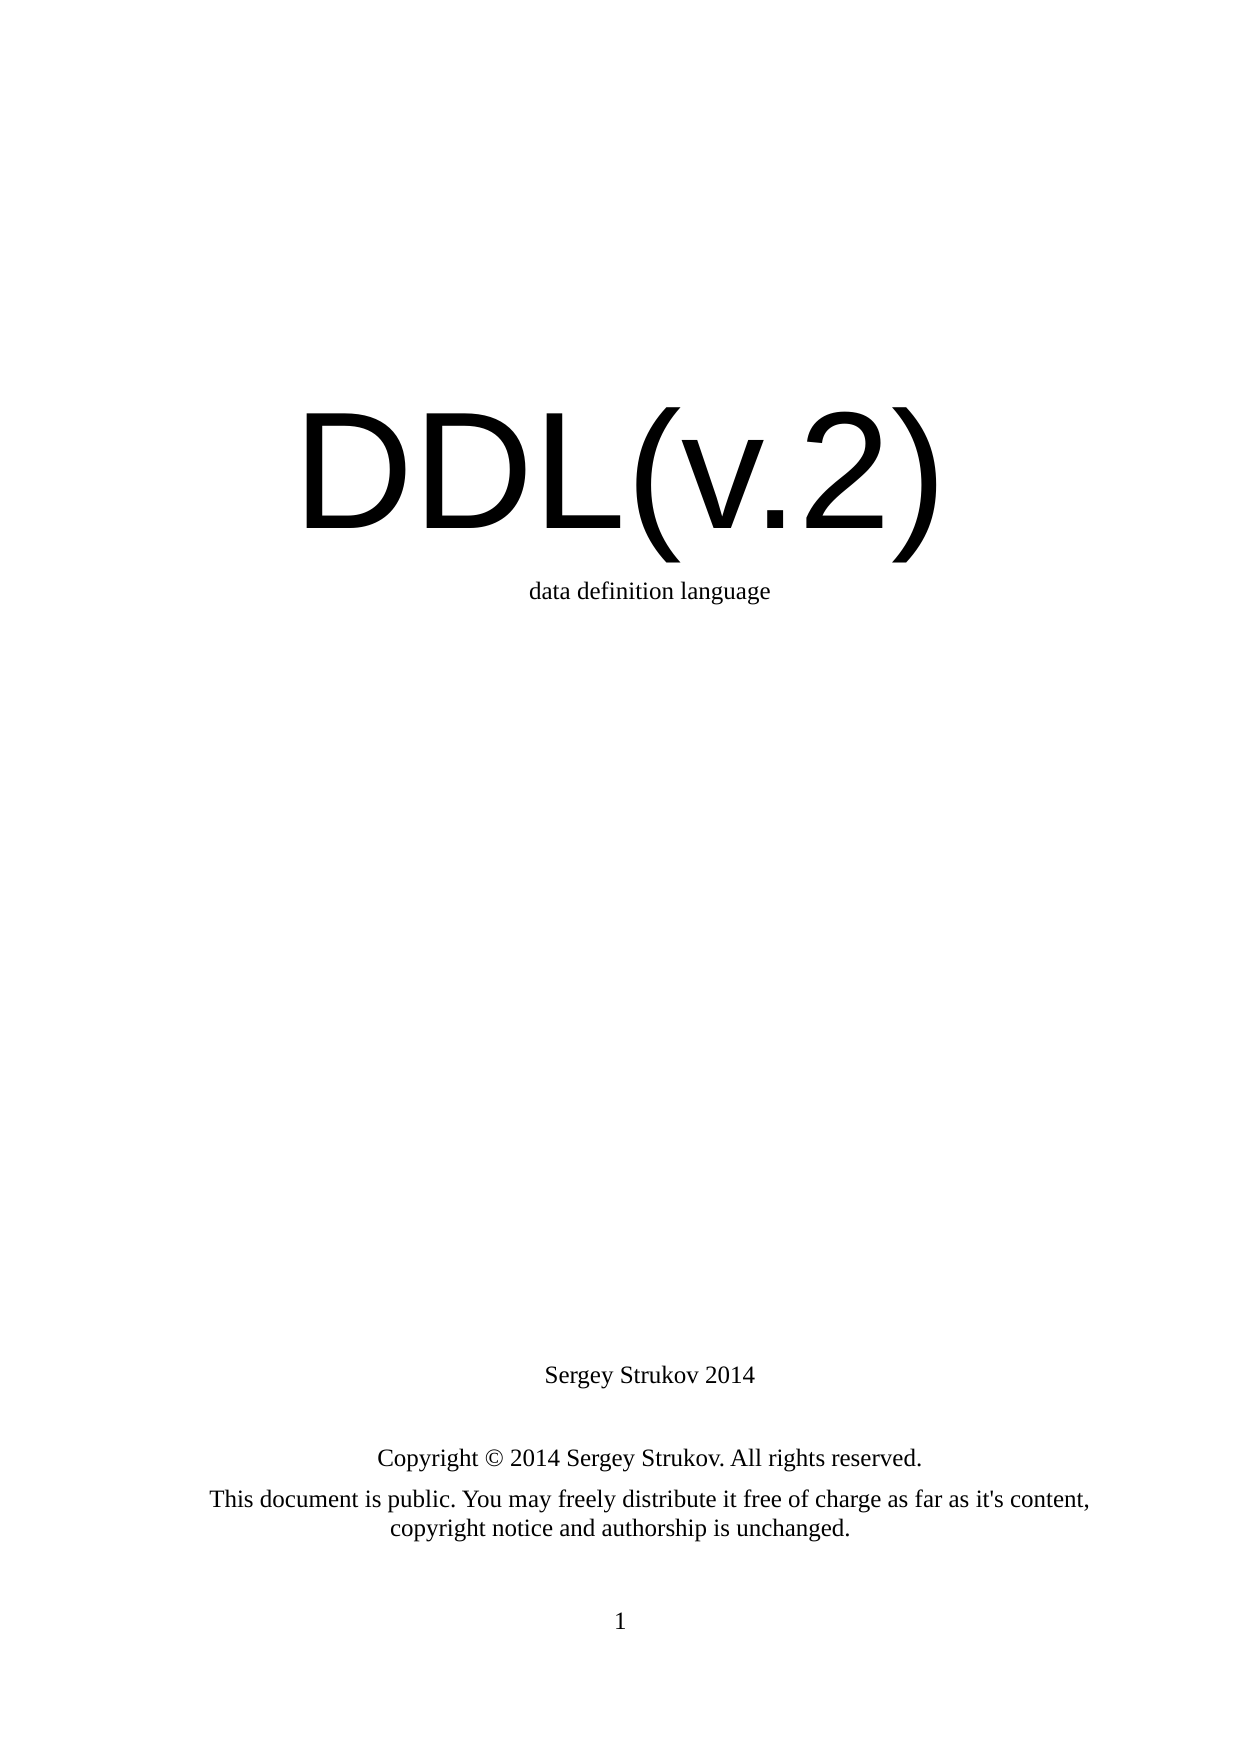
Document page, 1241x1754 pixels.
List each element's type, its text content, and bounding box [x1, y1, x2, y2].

subtitle DDL(v.2) [118, 372, 1122, 564]
text Sergey Strukov 2014 [118, 1360, 1122, 1389]
text data definition language [118, 576, 1122, 605]
text This document is public. You may freely distribute it free of charge as far as it's content, copyright notice and authorship is unchanged. [118, 1484, 1122, 1541]
text Copyright © 2014 Sergey Strukov. All rights reserved. [118, 1443, 1122, 1471]
